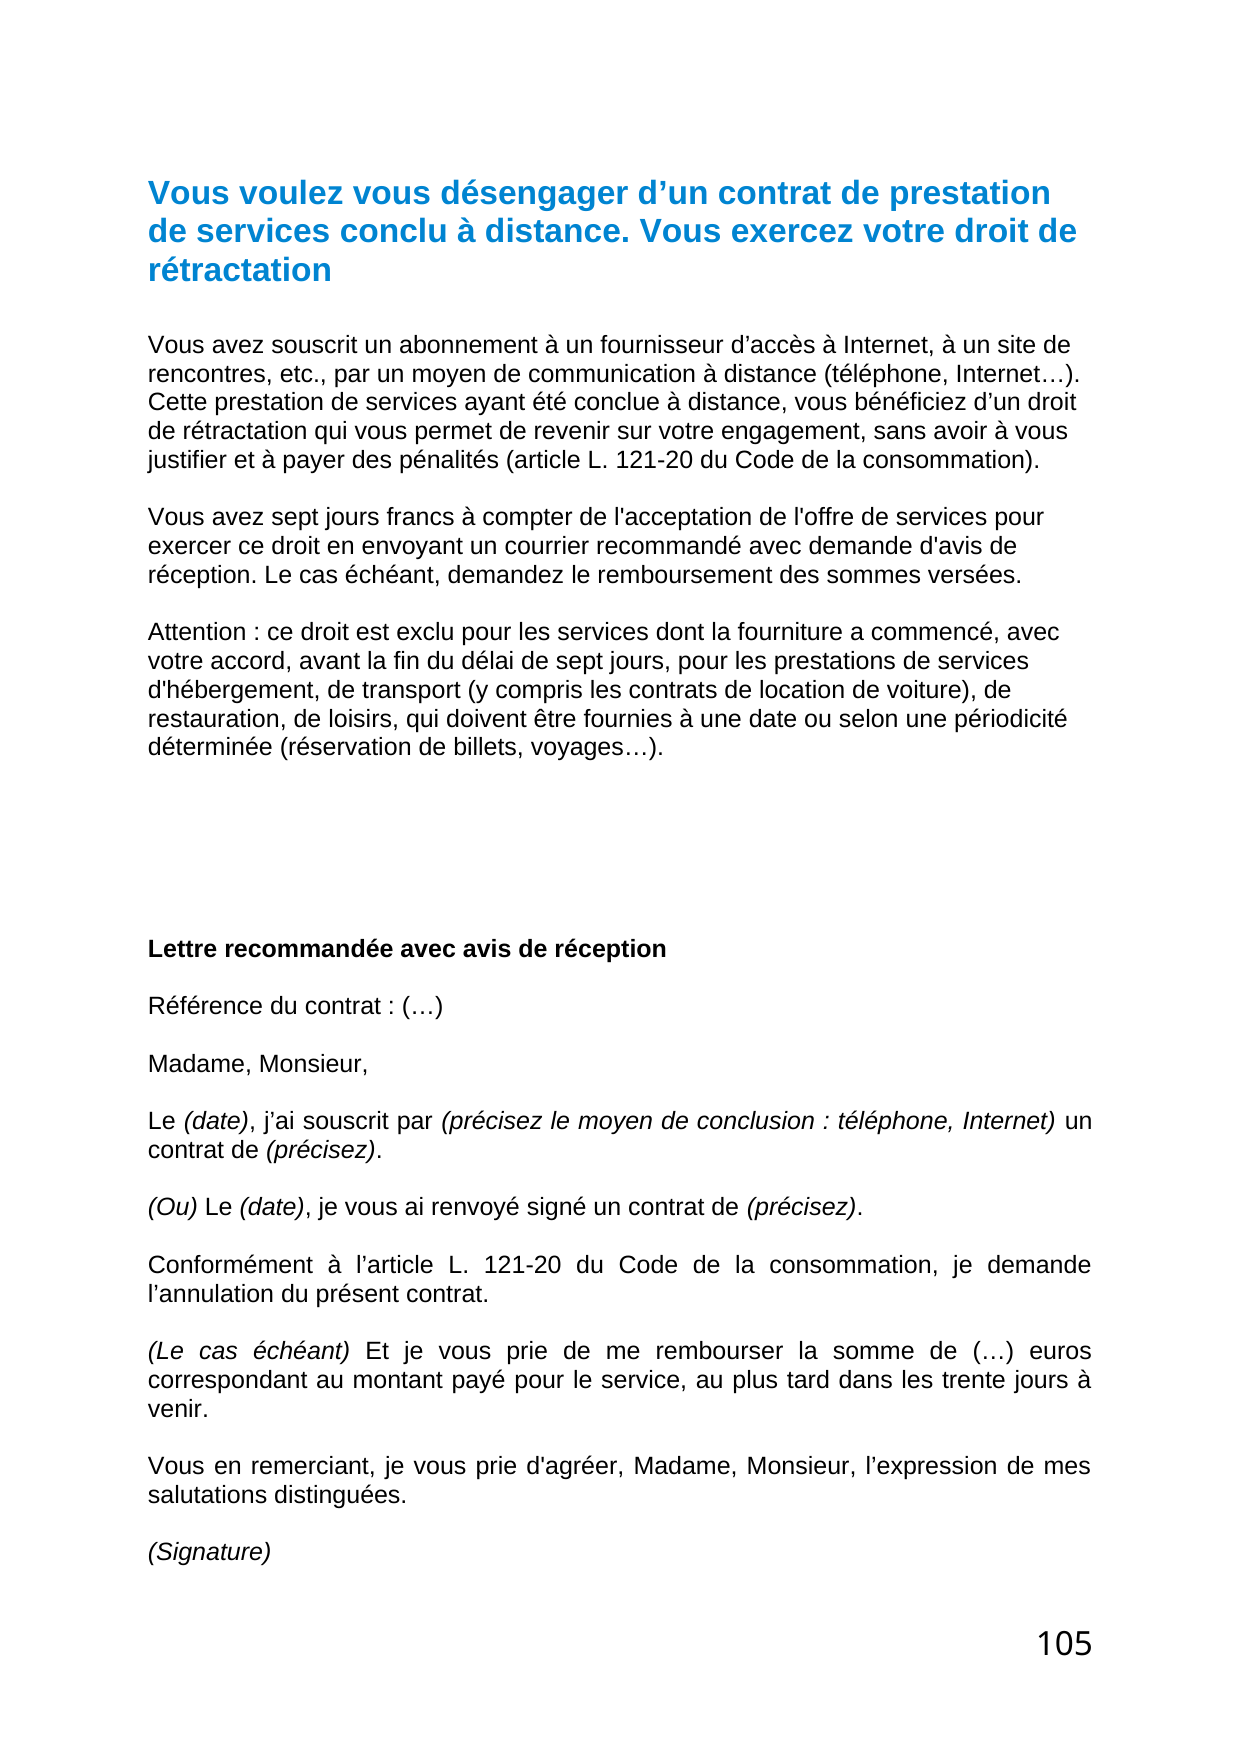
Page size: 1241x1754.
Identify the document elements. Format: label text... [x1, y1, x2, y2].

text (Ou) Le (date), je vous ai renvoyé signé un contrat de (précisez). [148, 1192, 1093, 1221]
text Vous avez souscrit un abonnement à un fournisseur d’accès à Internet, à un site de rencontres, etc., par un moyen de communication à distance (téléphone, Internet…). [148, 330, 1093, 387]
text (Signature) [148, 1537, 1093, 1566]
subtitle Vous voulez vous désengager d’un contrat de prestation de services conclu à distance. Vous exercez votre droit de rétractation [148, 173, 1093, 288]
text Vous en remerciant, je vous prie d'agréer, Madame, Monsieur, l’expression de mes salutations distinguées. [148, 1451, 1093, 1508]
text Cette prestation de services ayant été conclue à distance, vous bénéficiez d’un droit de rétractation qui vous permet de revenir sur votre engagement, sans avoir à vous justifier et à payer des pénalités (article L. 121-20 du Code de la consommation). [148, 387, 1093, 473]
text Attention : ce droit est exclu pour les services dont la fourniture a commencé, avec votre accord, avant la fin du délai de sept jours, pour les prestations de services d'hébergement, de transport (y compris les contrats de location de voiture), de restauration, de loisirs, qui doivent être fournies à une date ou selon une périodicité déterminée (réservation de billets, voyages…). [148, 617, 1093, 761]
text Conformément à l’article L. 121-20 du Code de la consommation, je demande l’annulation du présent contrat. [148, 1250, 1093, 1307]
text Madame, Monsieur, [148, 1048, 1093, 1077]
text Référence du contrat : (…) [148, 991, 1093, 1020]
text Lettre recommandée avec avis de réception [148, 933, 1093, 962]
text (Le cas échéant) Et je vous prie de me rembourser la somme de (…) euros correspondant au montant payé pour le service, au plus tard dans les trente jours à venir. [148, 1336, 1093, 1422]
text Le (date), j’ai souscrit par (précisez le moyen de conclusion : téléphone, Internet) un contrat de (précisez). [148, 1106, 1093, 1163]
text Vous avez sept jours francs à compter de l'acceptation de l'offre de services pour exercer ce droit en envoyant un courrier recommandé avec demande d'avis de réception. Le cas échéant, demandez le remboursement des sommes versées. [148, 502, 1093, 588]
